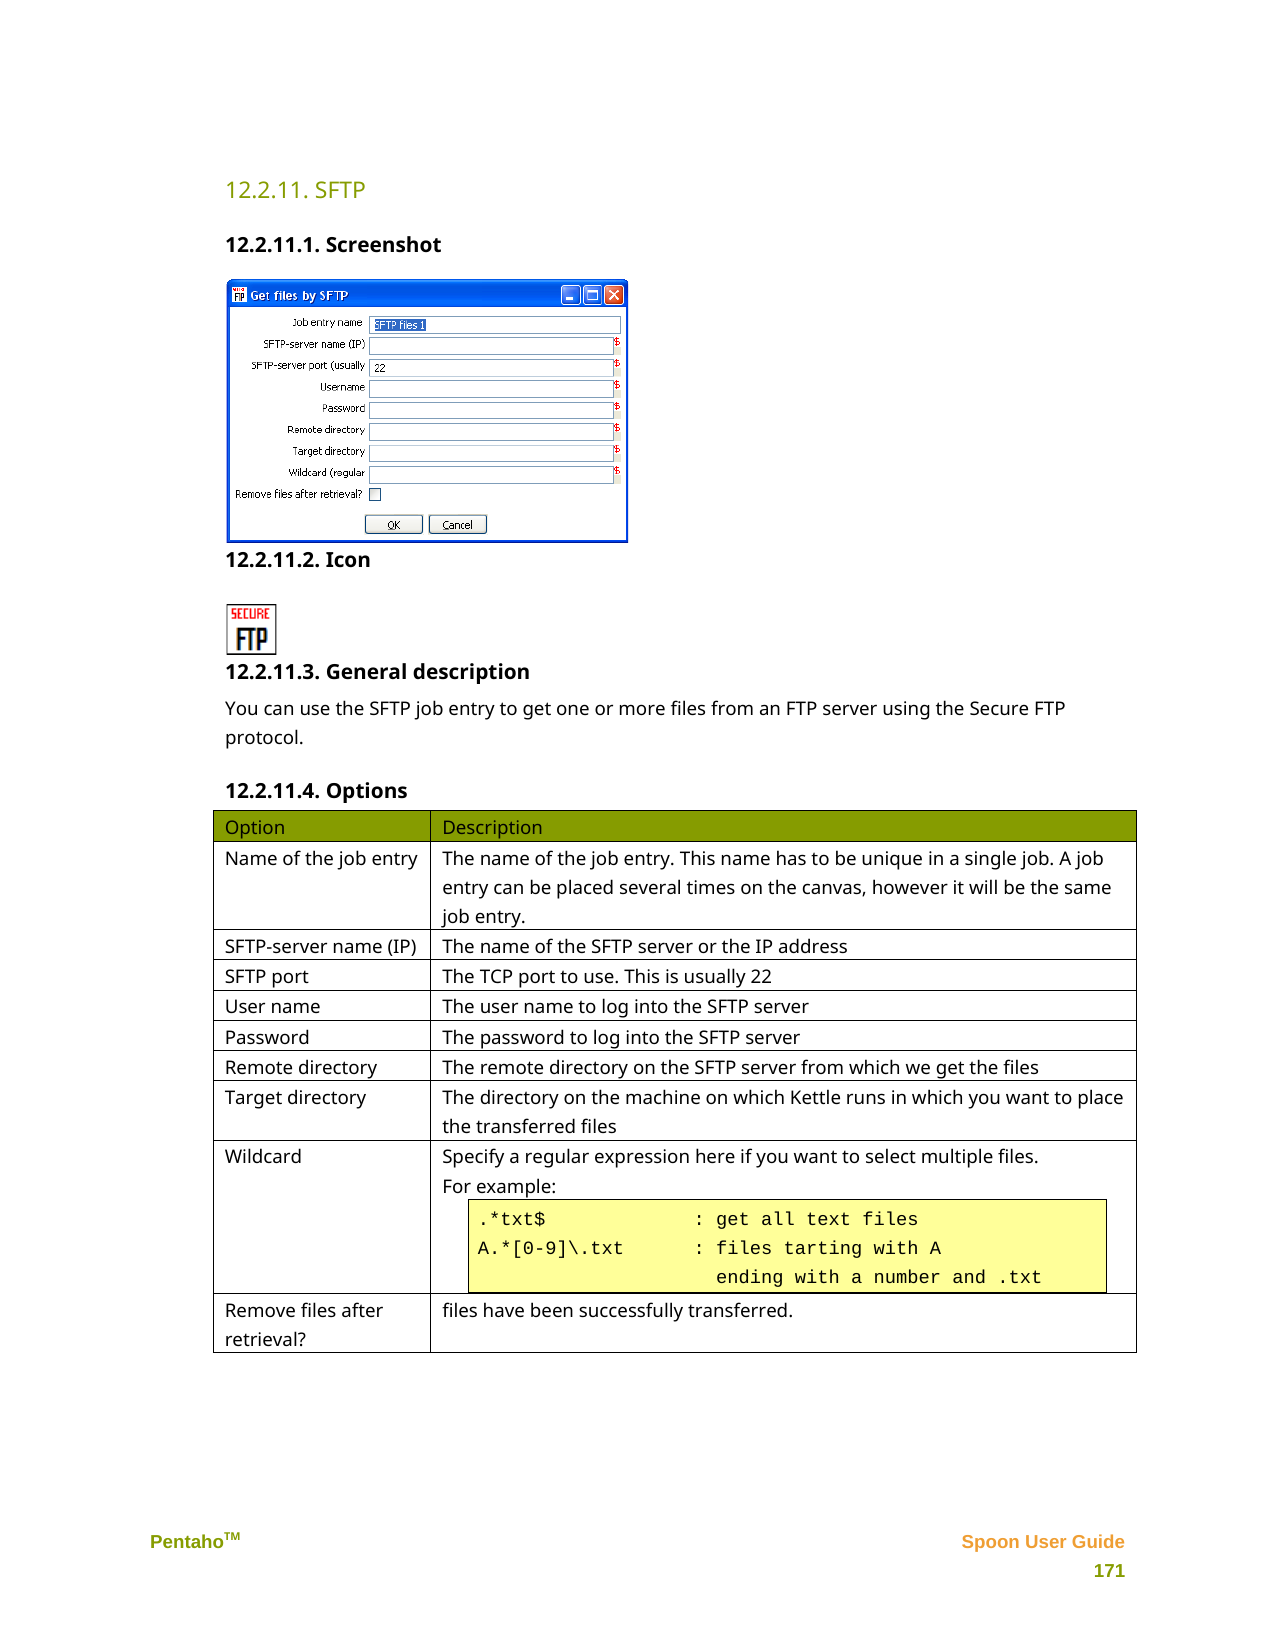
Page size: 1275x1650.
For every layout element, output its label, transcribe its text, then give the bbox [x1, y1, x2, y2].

table_cell Name of the job entry [214, 842, 430, 929]
table_cell The TCP port to use. This is usually 22 [431, 960, 1136, 989]
table_cell The user name to log into the SFTP server [431, 991, 1136, 1020]
table_cell Password [214, 1021, 430, 1050]
subtitle 12.2.11.4. Options [225, 775, 1125, 804]
table_header Description [431, 811, 1136, 841]
table_cell The directory on the machine on which Kettle runs in which you want to place the transferred files [431, 1081, 1136, 1139]
text You can use the SFTP job entry to get one or more files from an FTP server using the Secure FTP protocol. [225, 692, 1125, 750]
table_cell Remote directory [214, 1051, 430, 1080]
subtitle 12.2.11.3. General description [225, 657, 1125, 685]
subtitle 12.2.11.2. Icon [225, 545, 1125, 573]
table_cell User name [214, 991, 430, 1020]
table_cell Specify a regular expression here if you want to select multiple files. For example: .*txt$ : get all text files A.*[0-9]\.txt : files tarting with A ending with a number and .txt [431, 1141, 1136, 1293]
table_cell The remote directory on the SFTP server from which we get the files [431, 1051, 1136, 1080]
subtitle 12.2.11.1. Screenshot [225, 229, 1125, 258]
table_header Option [214, 811, 430, 841]
table_cell The name of the job entry. This name has to be unique in a single job. A job entry can be placed several times on the canvas, however it will be the same job entry. [431, 842, 1136, 929]
subtitle 12.2.11. SFTP [225, 175, 1125, 204]
table_cell Remove files after retrieval? [214, 1294, 430, 1352]
picture [226, 604, 277, 655]
table_cell Wildcard [214, 1141, 430, 1293]
table_cell The password to log into the SFTP server [431, 1021, 1136, 1050]
table_cell SFTP-server name (IP) [214, 930, 430, 959]
table_cell The name of the SFTP server or the IP address [431, 930, 1136, 959]
table_cell Target directory [214, 1081, 430, 1139]
table_cell SFTP port [214, 960, 430, 989]
picture [226, 279, 629, 543]
table_cell files have been successfully transferred. [431, 1294, 1136, 1352]
